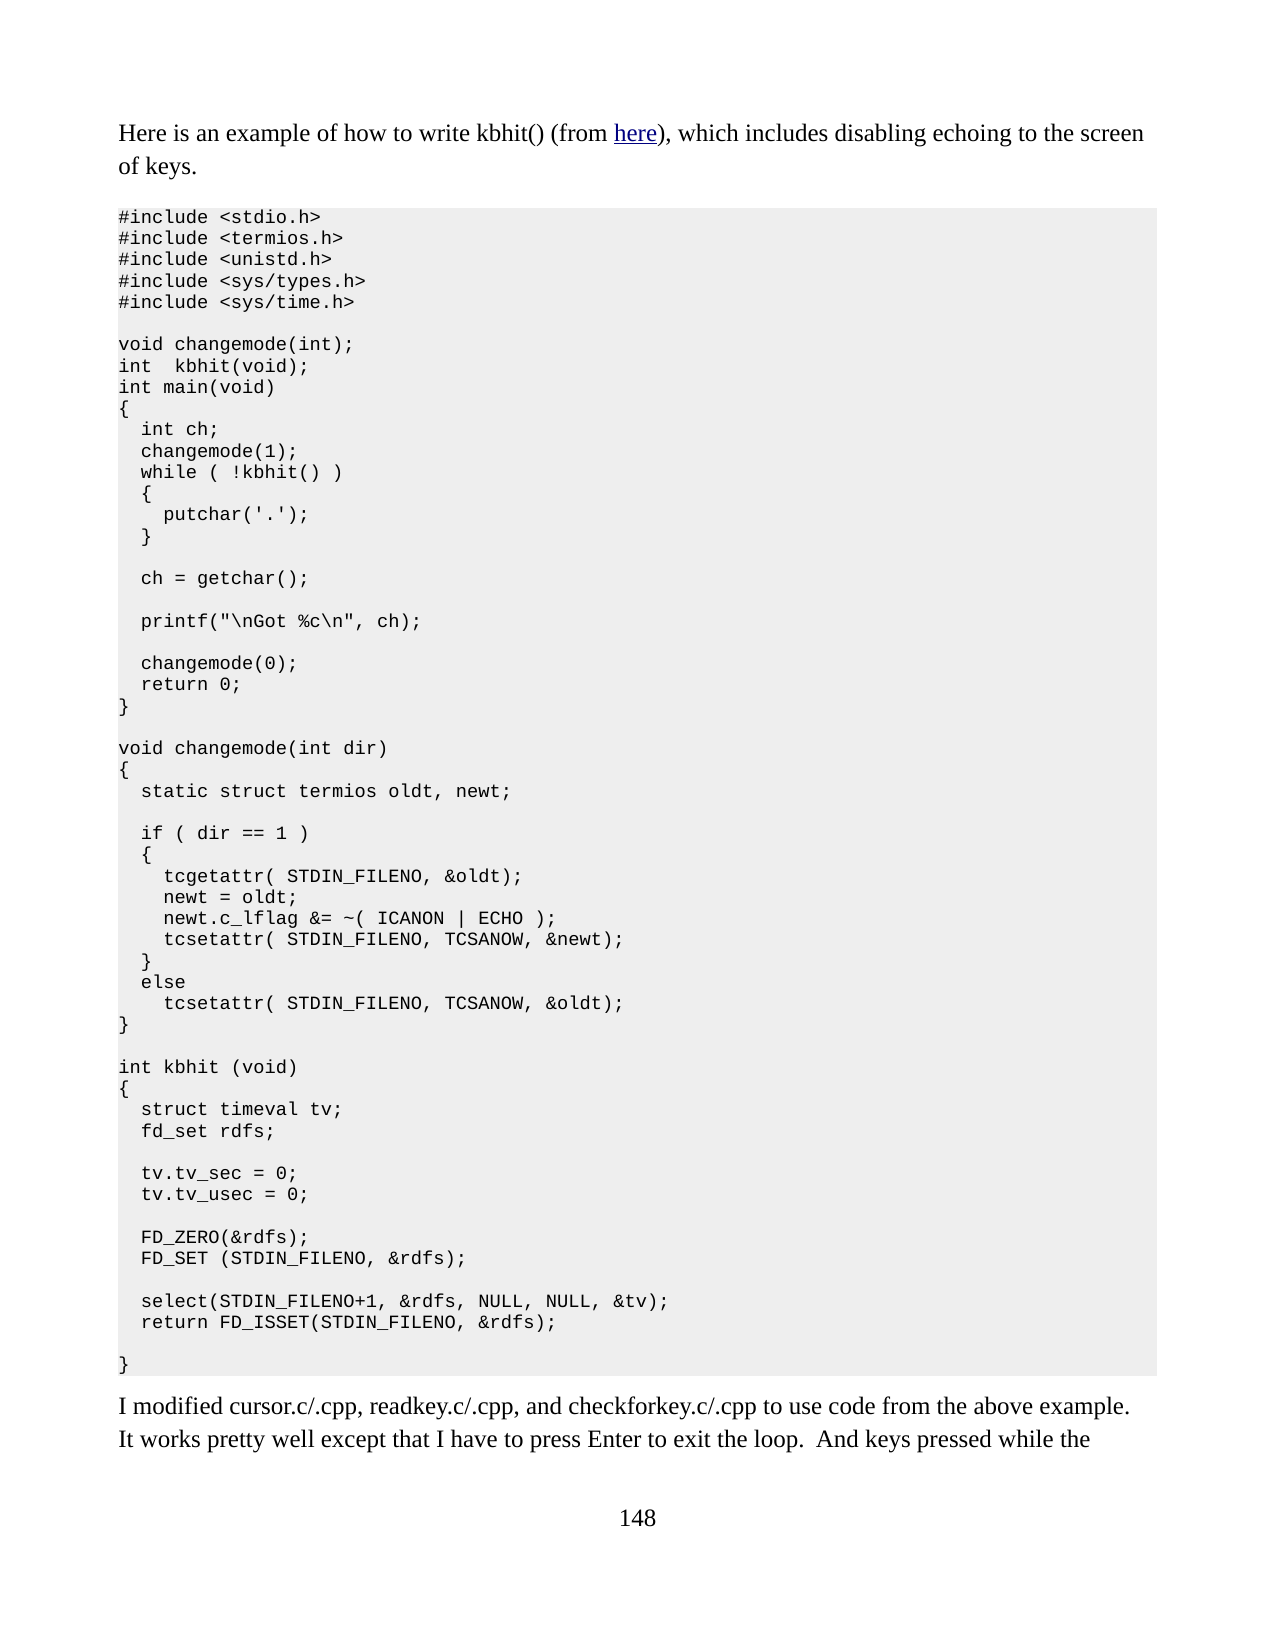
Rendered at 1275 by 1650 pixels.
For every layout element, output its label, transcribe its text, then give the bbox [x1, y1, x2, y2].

text ch = getchar(); [118, 569, 1157, 590]
text struct timeval tv; [118, 1100, 1157, 1121]
text #include <sys/time.h> [118, 293, 1157, 314]
text fd_set rdfs; [118, 1121, 1157, 1143]
text static struct termios oldt, newt; [118, 781, 1157, 803]
text Here is an example of how to write kbhit() (from here), which includes disabling echoing to the screen of keys. [118, 118, 1157, 180]
text #include <stdio.h> [118, 208, 1157, 229]
text { [118, 484, 1157, 505]
text I modified cursor.c/.cpp, readkey.c/.cpp, and checkforkey.c/.cpp to use code from the above example. It works pretty well except that I have to press Enter to exit the loop. And keys pressed while the [118, 1391, 1157, 1453]
text else [118, 973, 1157, 994]
text tv.tv_usec = 0; [118, 1185, 1157, 1206]
text int kbhit (void) [118, 1058, 1157, 1079]
text { [118, 845, 1157, 866]
text #include <sys/types.h> [118, 271, 1157, 293]
text return FD_ISSET(STDIN_FILENO, &rdfs); [118, 1313, 1157, 1334]
text changemode(0); [118, 654, 1157, 675]
text if ( dir == 1 ) [118, 824, 1157, 845]
text int main(void) [118, 378, 1157, 399]
text { [118, 1079, 1157, 1100]
text { [118, 399, 1157, 420]
text } [118, 1355, 1157, 1376]
text void changemode(int); [118, 335, 1157, 356]
text #include <termios.h> [118, 229, 1157, 250]
text newt.c_lflag &= ~( ICANON | ECHO ); [118, 909, 1157, 930]
text } [118, 696, 1157, 718]
text while ( !kbhit() ) [118, 463, 1157, 484]
text } [118, 1015, 1157, 1036]
text int kbhit(void); [118, 356, 1157, 378]
text putchar('.'); [118, 505, 1157, 526]
text } [118, 951, 1157, 973]
text FD_SET (STDIN_FILENO, &rdfs); [118, 1249, 1157, 1270]
text FD_ZERO(&rdfs); [118, 1228, 1157, 1249]
text tcgetattr( STDIN_FILENO, &oldt); [118, 866, 1157, 888]
text int ch; [118, 420, 1157, 441]
text } [118, 526, 1157, 548]
text tv.tv_sec = 0; [118, 1164, 1157, 1185]
text tcsetattr( STDIN_FILENO, TCSANOW, &oldt); [118, 994, 1157, 1015]
text changemode(1); [118, 441, 1157, 463]
text tcsetattr( STDIN_FILENO, TCSANOW, &newt); [118, 930, 1157, 951]
text printf("\nGot %c\n", ch); [118, 611, 1157, 633]
text #include <unistd.h> [118, 250, 1157, 271]
text select(STDIN_FILENO+1, &rdfs, NULL, NULL, &tv); [118, 1291, 1157, 1313]
text return 0; [118, 675, 1157, 696]
text { [118, 760, 1157, 781]
text newt = oldt; [118, 888, 1157, 909]
text void changemode(int dir) [118, 739, 1157, 760]
